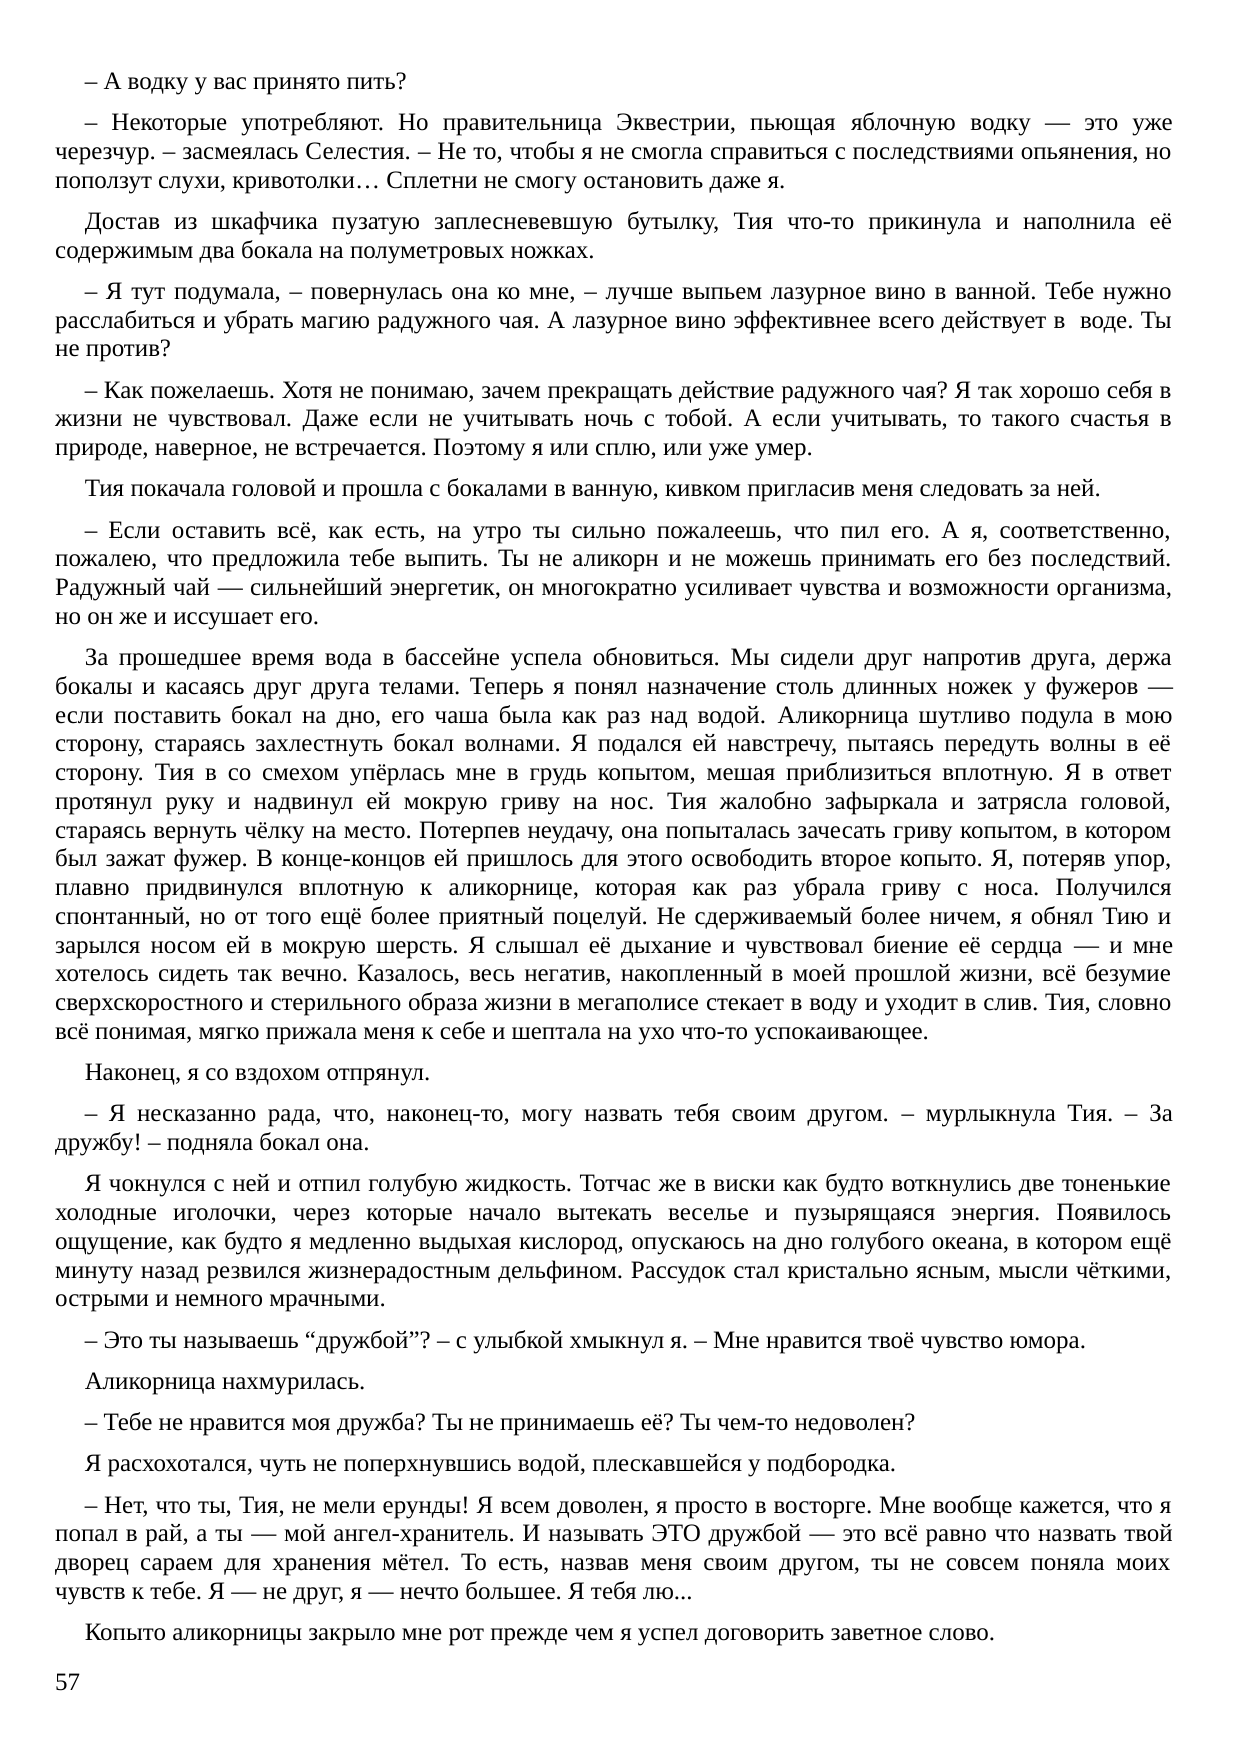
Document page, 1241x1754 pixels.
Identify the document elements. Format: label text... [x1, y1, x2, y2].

text – Я тут подумала, – повернулась она ко мне, – лучше выпьем лазурное вино в ванной. Тебе нужно расслабиться и убрать магию радужного чая. А лазурное вино эффективнее всего действует в воде. Ты не против? [55, 276, 1173, 362]
text – Это ты называешь “дружбой”? – с улыбкой хмыкнул я. – Мне нравится твоё чувство юмора. [55, 1325, 1173, 1353]
text – Тебе не нравится моя дружба? Ты не принимаешь её? Ты чем-то недоволен? [55, 1407, 1173, 1436]
text – Если оставить всё, как есть, на утро ты сильно пожалеешь, что пил его. А я, соответственно, пожалею, что предложила тебе выпить. Ты не аликорн и не можешь принимать его без последствий. Радужный чай — сильнейший энергетик, он многократно усиливает чувства и возможности организма, но он же и иссушает его. [55, 515, 1173, 630]
text Тия покачала головой и прошла с бокалами в ванную, кивком пригласив меня следовать за ней. [55, 473, 1173, 502]
text – Нет, что ты, Тия, не мели ерунды! Я всем доволен, я просто в восторге. Мне вообще кажется, что я попал в рай, а ты — мой ангел-хранитель. И называть ЭТО дружбой — это всё равно что назвать твой дворец сараем для хранения мётел. То есть, назвав меня своим другом, ты не совсем поняла моих чувств к тебе. Я — не друг, я — нечто большее. Я тебя лю... [55, 1490, 1173, 1605]
text Наконец, я со вздохом отпрянул. [55, 1057, 1173, 1086]
text Копыто аликорницы закрыло мне рот прежде чем я успел договорить заветное слово. [55, 1617, 1173, 1646]
text – А водку у вас принято пить? [55, 66, 1173, 95]
text Достав из шкафчика пузатую заплесневевшую бутылку, Тия что-то прикинула и наполнила её содержимым два бокала на полуметровых ножках. [55, 206, 1173, 263]
text За прошедшее время вода в бассейне успела обновиться. Мы сидели друг напротив друга, держа бокалы и касаясь друг друга телами. Теперь я понял назначение столь длинных ножек у фужеров — если поставить бокал на дно, его чаша была как раз над водой. Аликорница шутливо подула в мою сторону, стараясь захлестнуть бокал волнами. Я подался ей навстречу, пытаясь передуть волны в её сторону. Тия в со смехом упёрлась мне в грудь копытом, мешая приблизиться вплотную. Я в ответ протянул руку и надвинул ей мокрую гриву на нос. Тия жалобно зафыркала и затрясла головой, стараясь вернуть чёлку на место. Потерпев неудачу, она попыталась зачесать гриву копытом, в котором был зажат фужер. В конце-концов ей пришлось для этого освободить второе копыто. Я, потеряв упор, плавно придвинулся вплотную к аликорнице, которая как раз убрала гриву с носа. Получился спонтанный, но от того ещё более приятный поцелуй. Не сдерживаемый более ничем, я обнял Тию и зарылся носом ей в мокрую шерсть. Я слышал её дыхание и чувствовал биение её сердца — и мне хотелось сидеть так вечно. Казалось, весь негатив, накопленный в моей прошлой жизни, всё безумие сверхскоростного и стерильного образа жизни в мегаполисе стекает в воду и уходит в слив. Тия, словно всё понимая, мягко прижала меня к себе и шептала на ухо что-то успокаивающее. [55, 642, 1173, 1045]
text – Как пожелаешь. Хотя не понимаю, зачем прекращать действие радужного чая? Я так хорошо себя в жизни не чувствовал. Даже если не учитывать ночь с тобой. А если учитывать, то такого счастья в природе, наверное, не встречается. Поэтому я или сплю, или уже умер. [55, 375, 1173, 461]
text – Я несказанно рада, что, наконец-то, могу назвать тебя своим другом. – мурлыкнула Тия. – За дружбу! – подняла бокал она. [55, 1098, 1173, 1156]
text Аликорница нахмурилась. [55, 1366, 1173, 1395]
text Я расхохотался, чуть не поперхнувшись водой, плескавшейся у подбородка. [55, 1448, 1173, 1477]
text Я чокнулся с ней и отпил голубую жидкость. Тотчас же в виски как будто воткнулись две тоненькие холодные иголочки, через которые начало вытекать веселье и пузырящаяся энергия. Появилось ощущение, как будто я медленно выдыхая кислород, опускаюсь на дно голубого океана, в котором ещё минуту назад резвился жизнерадостным дельфином. Рассудок стал кристально ясным, мысли чёткими, острыми и немного мрачными. [55, 1168, 1173, 1312]
text – Некоторые употребляют. Но правительница Эквестрии, пьющая яблочную водку — это уже черезчур. – засмеялась Селестия. – Не то, чтобы я не смогла справиться с последствиями опьянения, но поползут слухи, кривотолки… Сплетни не смогу остановить даже я. [55, 107, 1173, 193]
